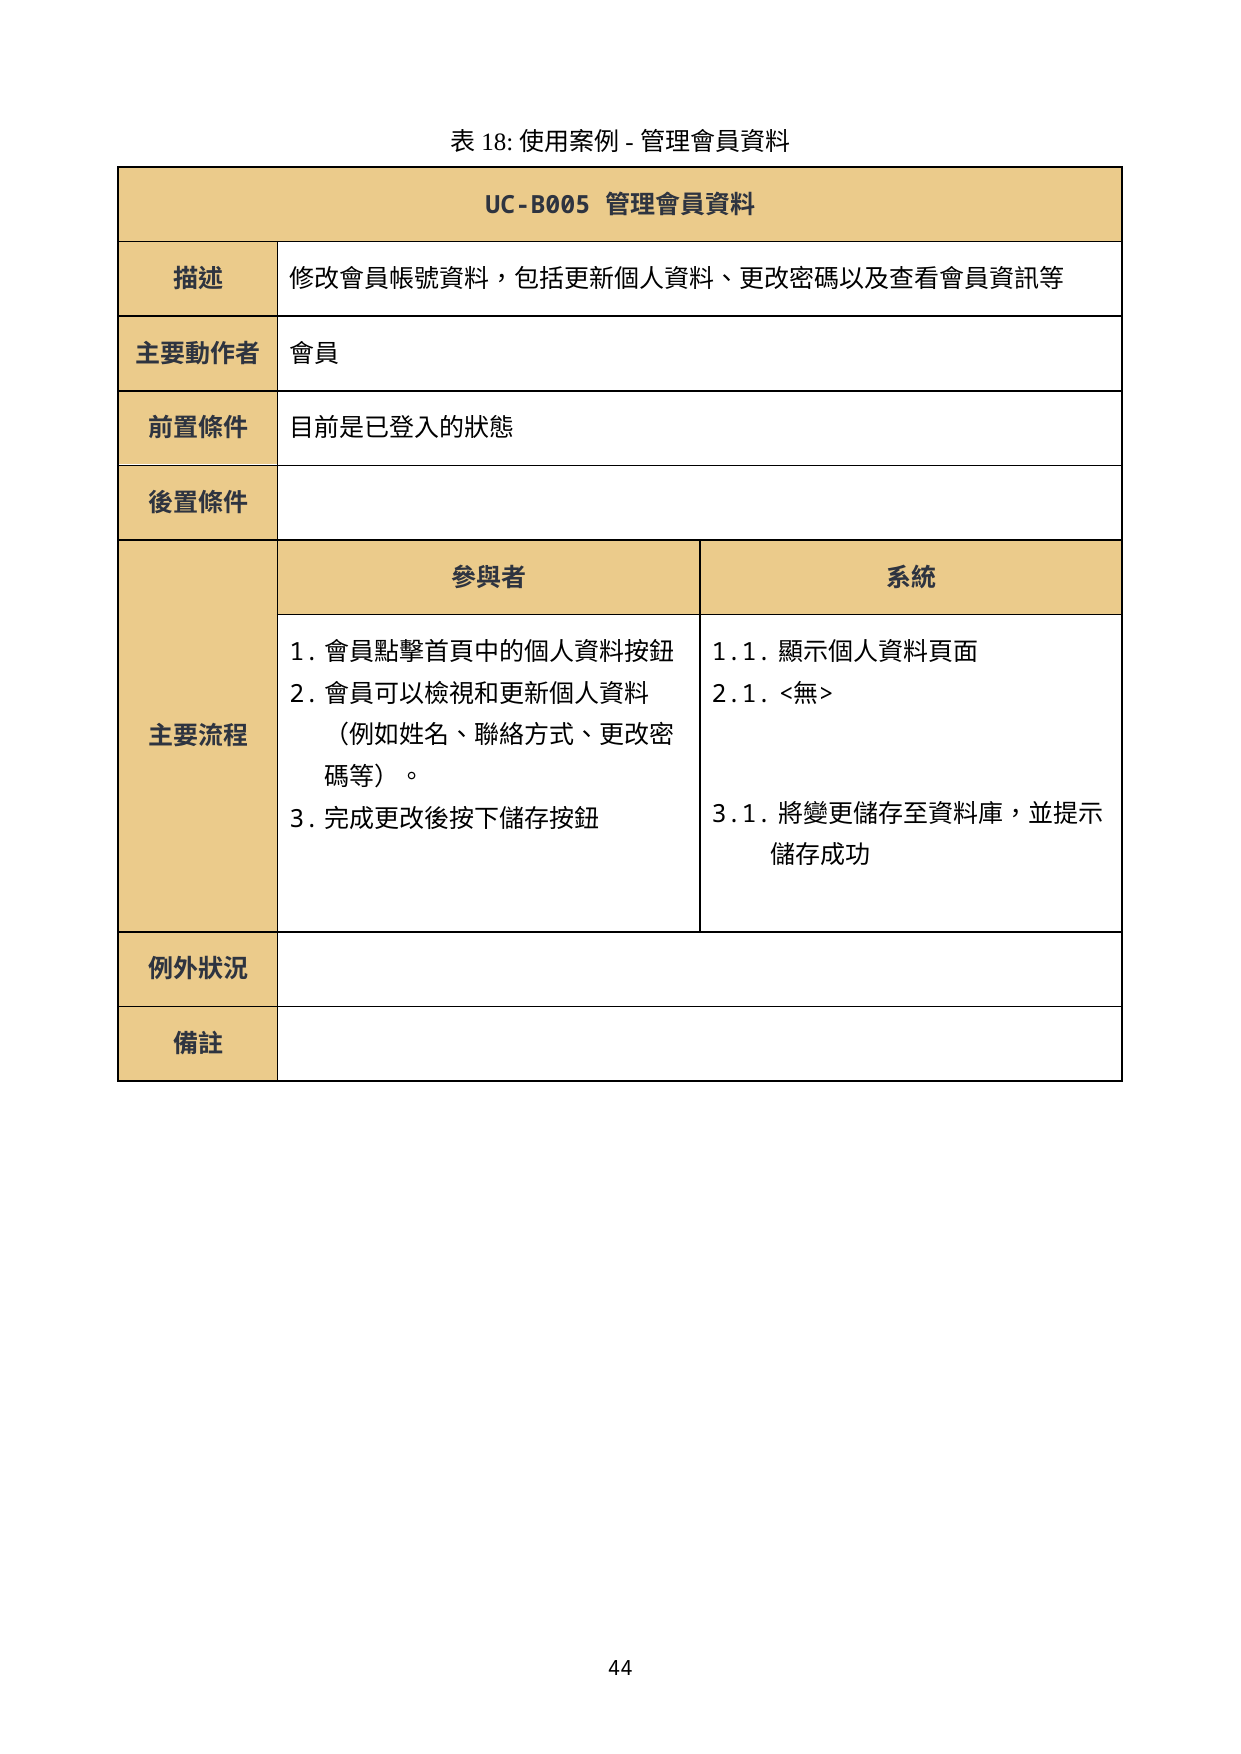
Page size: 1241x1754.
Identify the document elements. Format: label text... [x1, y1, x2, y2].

table_cell 會員 [278, 317, 1121, 390]
table_cell 主要流程 [119, 541, 277, 931]
table_header UC-B005 管理會員資料 [119, 168, 1121, 241]
table_cell 主要動作者 [119, 317, 277, 390]
table_cell 參與者 [278, 541, 699, 614]
table_cell 顯示個人資料頁面 <無> 將變更儲存至資料庫，並提示儲存成功 [701, 615, 1121, 931]
table_cell 前置條件 [119, 392, 277, 464]
text 表 18: 使用案例 - 管理會員資料 [118, 121, 1122, 158]
table_cell 會員點擊首頁中的個人資料按鈕 會員可以檢視和更新個人資料（例如姓名、聯絡方式、更改密碼等）。 完成更改後按下儲存按鈕 [278, 615, 699, 931]
table_cell [278, 466, 1121, 539]
table_cell [278, 1007, 1121, 1080]
table_cell [278, 933, 1121, 1006]
table_cell 例外狀況 [119, 933, 277, 1006]
table_cell 描述 [119, 242, 277, 315]
table_cell 後置條件 [119, 466, 277, 539]
table_cell 修改會員帳號資料，包括更新個人資料、更改密碼以及查看會員資訊等 [278, 242, 1121, 315]
table_cell 系統 [701, 541, 1121, 614]
table_cell 備註 [119, 1007, 277, 1080]
table_cell 目前是已登入的狀態 [278, 392, 1121, 464]
